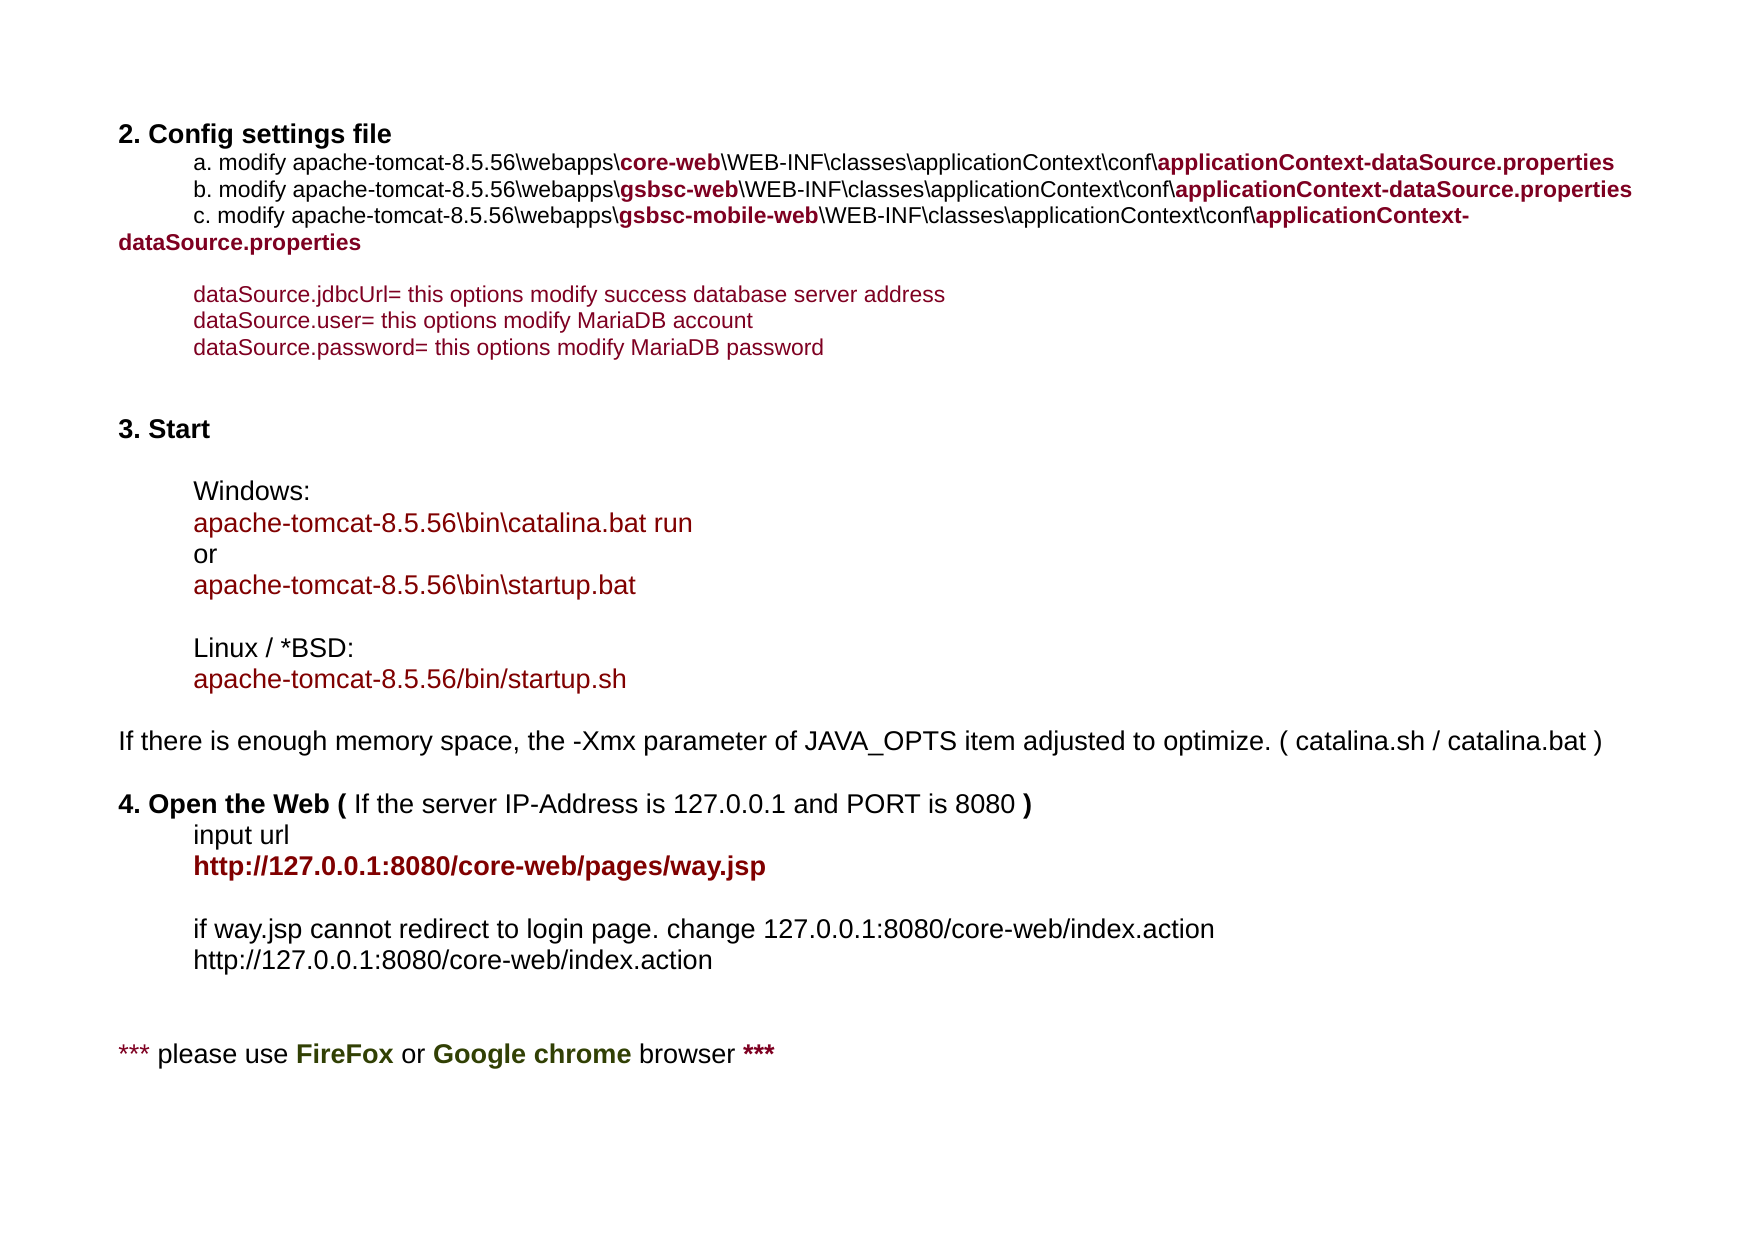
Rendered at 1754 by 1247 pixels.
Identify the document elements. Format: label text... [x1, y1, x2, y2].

text http://127.0.0.1:8080/core-web/index.action [118, 944, 1636, 975]
text input url [118, 819, 1636, 850]
text If there is enough memory space, the -Xmx parameter of JAVA_OPTS item adjusted to optimize. ( catalina.sh / catalina.bat ) [118, 725, 1636, 757]
text 4. Open the Web ( If the server IP-Address is 127.0.0.1 and PORT is 8080 ) [118, 788, 1636, 819]
text http://127.0.0.1:8080/core-web/pages/way.jsp [118, 850, 1636, 882]
text apache-tomcat-8.5.56\bin\startup.bat [118, 569, 1636, 600]
text Windows: [118, 475, 1636, 507]
text or [118, 538, 1636, 569]
text *** please use FireFox or Google chrome browser *** [118, 1038, 1636, 1069]
text 3. Start [118, 413, 1636, 444]
text apache-tomcat-8.5.56\bin\catalina.bat run [118, 507, 1636, 538]
text a. modify apache-tomcat-8.5.56\webapps\core-web\WEB-INF\classes\applicationContext\conf\applicationContext-dataSource.properties [118, 149, 1636, 176]
text apache-tomcat-8.5.56/bin/startup.sh [118, 663, 1636, 694]
text b. modify apache-tomcat-8.5.56\webapps\gsbsc-web\WEB-INF\classes\applicationContext\conf\applicationContext-dataSource.properties [118, 176, 1636, 202]
text c. modify apache-tomcat-8.5.56\webapps\gsbsc-mobile-web\WEB-INF\classes\applicationContext\conf\applicationContext-dataSource.properties [118, 202, 1636, 255]
text dataSource.jdbcUrl= this options modify success database server address dataSource.user= this options modify MariaDB account dataSource.password= this options modify MariaDB password [118, 281, 1636, 360]
text 2. Config settings file [118, 118, 1636, 149]
text Linux / *BSD: [118, 632, 1636, 663]
text if way.jsp cannot redirect to login page. change 127.0.0.1:8080/core-web/index.action [118, 913, 1636, 944]
